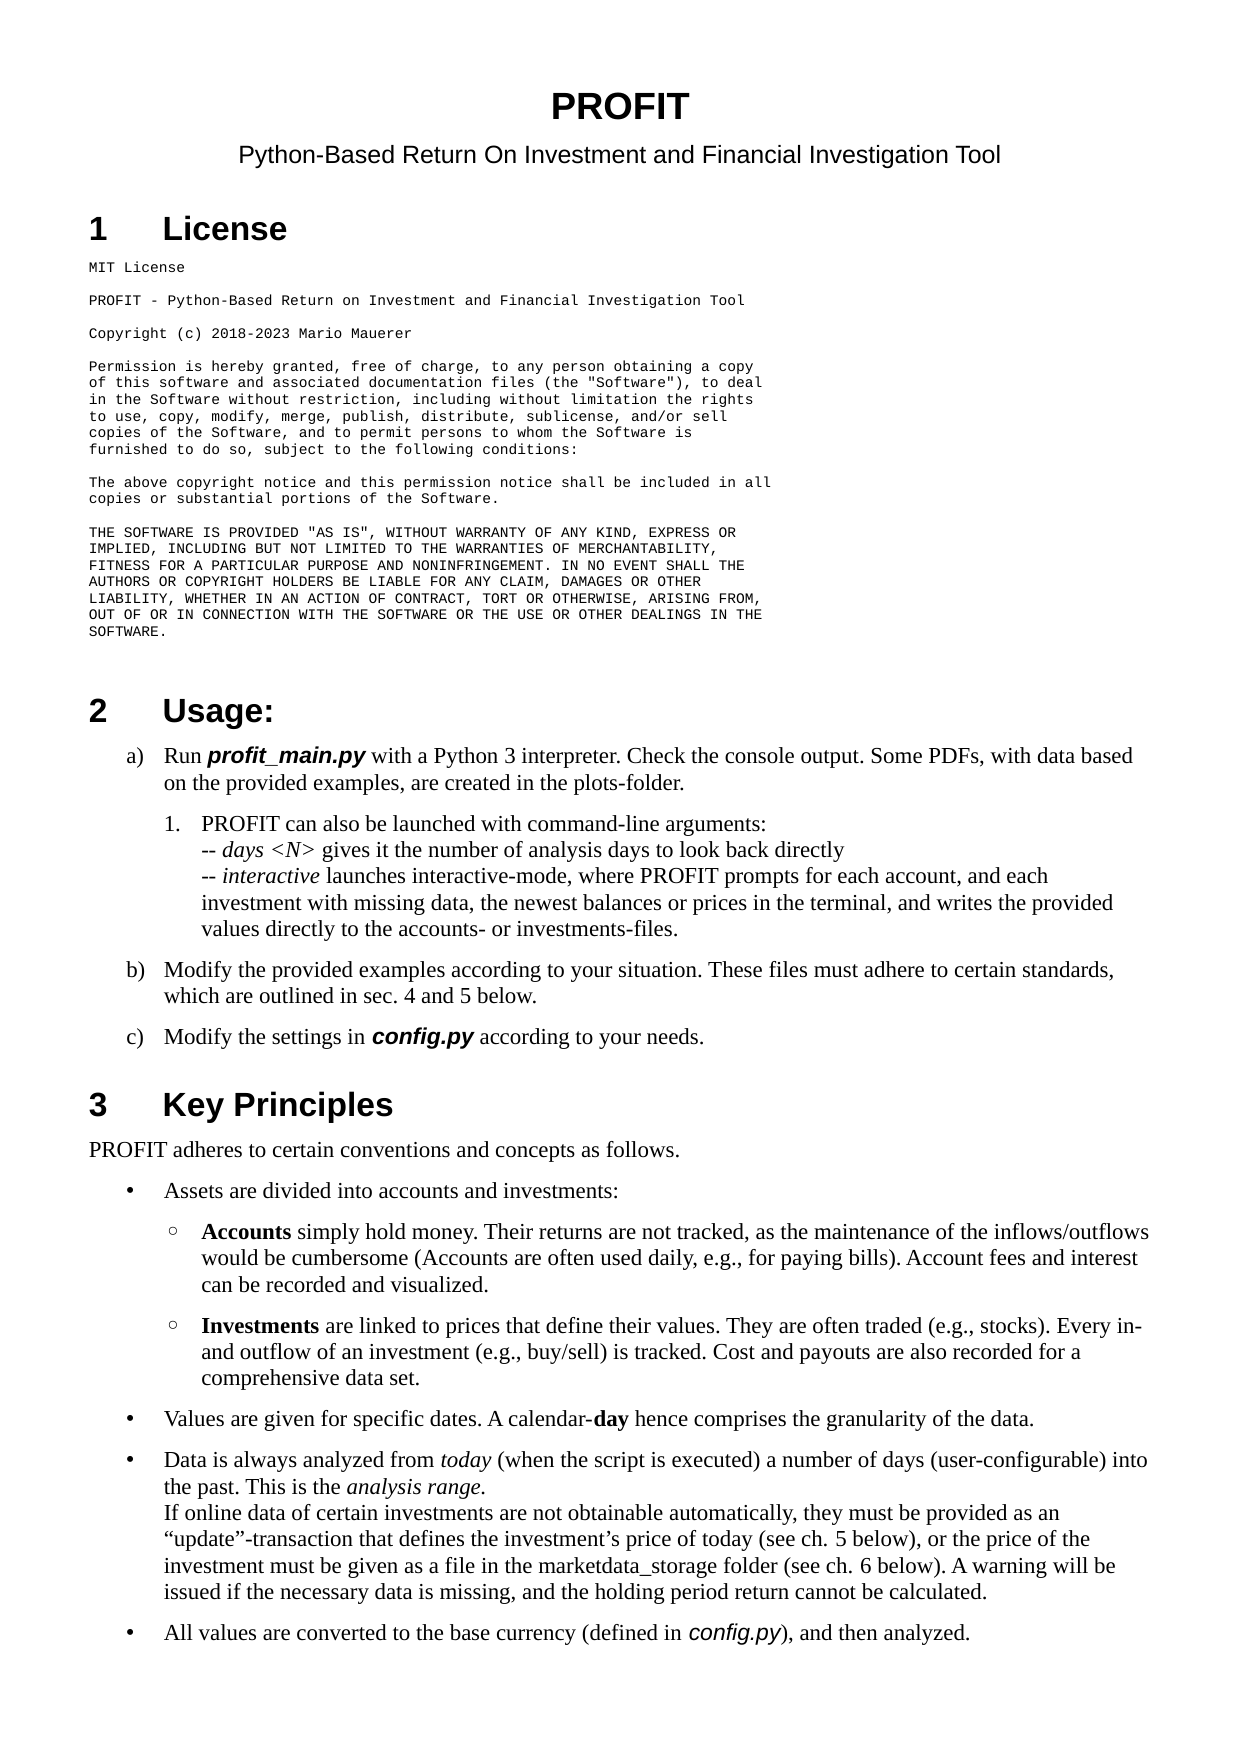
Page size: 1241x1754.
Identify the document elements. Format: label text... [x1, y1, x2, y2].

subtitle Usage: [88, 691, 1152, 730]
list Run profit_main.py with a Python 3 interpreter. Check the console output. Some PDFs, with data based on the provided examples, are created in the plots-folder. [126, 742, 1152, 795]
text SOFTWARE. [88, 624, 1152, 641]
list Data is always analyzed from today (when the script is executed) a number of days (user-configurable) into the past. This is the analysis range. If online data of certain investments are not obtainable automatically, they must be provided as an “update”-transaction that defines the investment’s price of today (see ch. 5 below), or the price of the investment must be given as a file in the marketdata_storage folder (see ch. 6 below). A warning will be issued if the necessary data is missing, and the holding period return cannot be calculated. [126, 1446, 1152, 1604]
text MIT License [88, 260, 1152, 276]
list Accounts simply hold money. Their returns are not tracked, as the maintenance of the inflows/outflows would be cumbersome (Accounts are often used daily, e.g., for paying bills). Account fees and interest can be recorded and visualized. [163, 1218, 1152, 1297]
list Investments are linked to prices that define their values. They are often traded (e.g., stocks). Every in- and outflow of an investment (e.g., buy/sell) is tracked. Cost and payouts are also recorded for a comprehensive data set. [163, 1312, 1152, 1391]
text of this software and associated documentation files (the "Software"), to deal [88, 376, 1152, 392]
text PROFIT - Python-Based Return on Investment and Financial Investigation Tool [88, 293, 1152, 309]
text Permission is hereby granted, free of charge, to any person obtaining a copy [88, 359, 1152, 376]
text Python-Based Return On Investment and Financial Investigation Tool [88, 140, 1152, 169]
subtitle Key Principles [88, 1085, 1152, 1124]
text to use, copy, modify, merge, publish, distribute, sublicense, and/or sell [88, 409, 1152, 425]
text THE SOFTWARE IS PROVIDED "AS IS", WITHOUT WARRANTY OF ANY KIND, EXPRESS OR [88, 525, 1152, 541]
text AUTHORS OR COPYRIGHT HOLDERS BE LIABLE FOR ANY CLAIM, DAMAGES OR OTHER [88, 574, 1152, 591]
text copies or substantial portions of the Software. [88, 492, 1152, 508]
list All values are converted to the base currency (defined in config.py), and then analyzed. [126, 1619, 1152, 1646]
text IMPLIED, INCLUDING BUT NOT LIMITED TO THE WARRANTIES OF MERCHANTABILITY, [88, 541, 1152, 558]
list Assets are divided into accounts and investments: [126, 1177, 1152, 1203]
list Modify the provided examples according to your situation. These files must adhere to certain standards, which are outlined in sec. 4 and 5 below. [126, 956, 1152, 1009]
subtitle License [88, 209, 1152, 247]
subtitle PROFIT [88, 84, 1152, 128]
text FITNESS FOR A PARTICULAR PURPOSE AND NONINFRINGEMENT. IN NO EVENT SHALL THE [88, 558, 1152, 574]
text in the Software without restriction, including without limitation the rights [88, 392, 1152, 409]
list PROFIT can also be launched with command-line arguments: -- days <N> gives it the number of analysis days to look back directly -- interactive launches interactive-mode, where PROFIT prompts for each account, and each investment with missing data, the newest balances or prices in the terminal, and writes the provided values directly to the accounts- or investments-files. [163, 809, 1152, 941]
list Values are given for specific dates. A calendar-day hence comprises the granularity of the data. [126, 1405, 1152, 1432]
list Modify the settings in config.py according to your needs. [126, 1023, 1152, 1050]
text copies of the Software, and to permit persons to whom the Software is [88, 425, 1152, 442]
text OUT OF OR IN CONNECTION WITH THE SOFTWARE OR THE USE OR OTHER DEALINGS IN THE [88, 608, 1152, 624]
text LIABILITY, WHETHER IN AN ACTION OF CONTRACT, TORT OR OTHERWISE, ARISING FROM, [88, 591, 1152, 608]
text Copyright (c) 2018-2023 Mario Mauerer [88, 326, 1152, 343]
text furnished to do so, subject to the following conditions: [88, 442, 1152, 458]
text The above copyright notice and this permission notice shall be included in all [88, 475, 1152, 492]
text PROFIT adheres to certain conventions and concepts as follows. [88, 1136, 1152, 1163]
